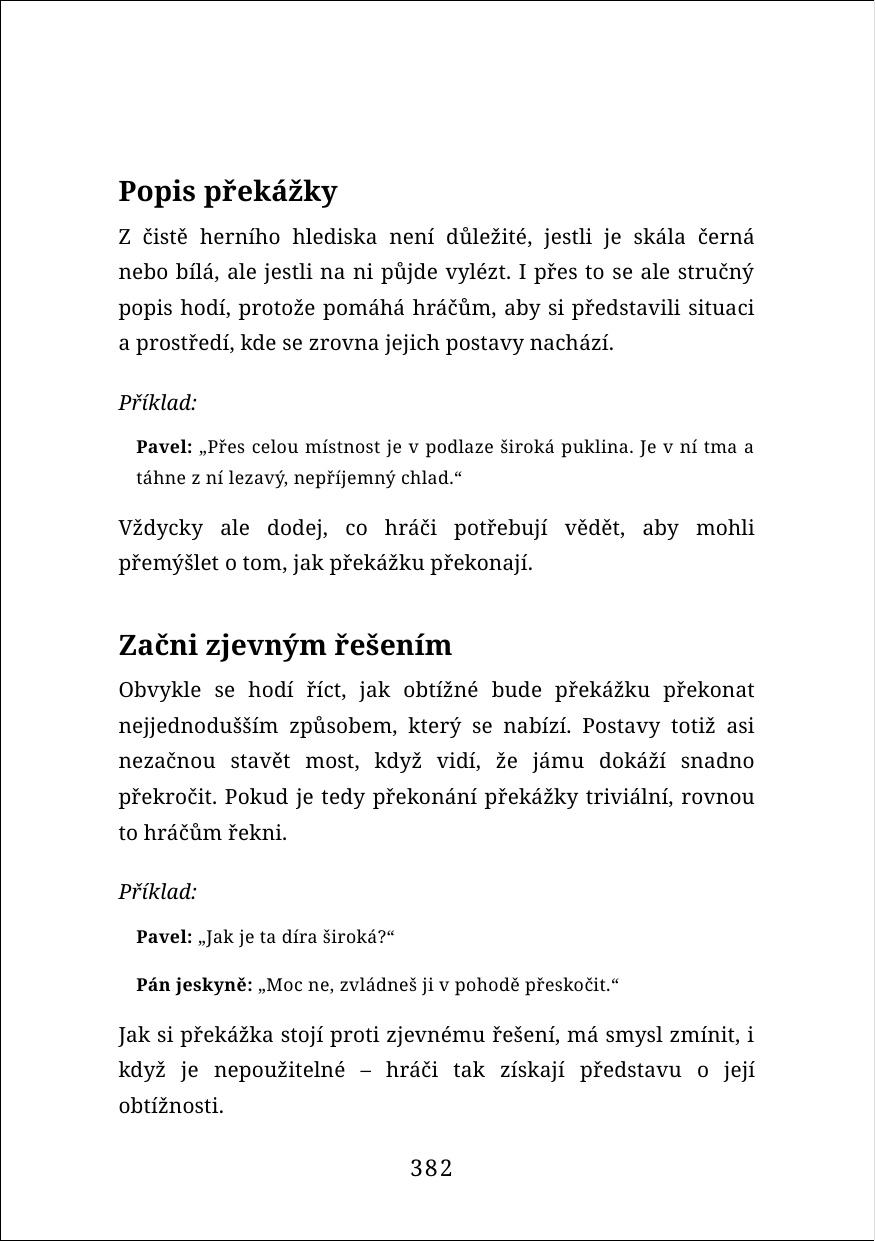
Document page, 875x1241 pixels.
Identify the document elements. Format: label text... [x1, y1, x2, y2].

subtitle Popis překážky [118, 172, 756, 210]
text Vždycky ale dodej, co hráči potřebují vědět, aby mohli přemýšlet o tom, jak překážku překonají. [118, 513, 756, 577]
text Obvykle se hodí říct, jak obtížné bude překážku překonat nejjednodušším způsobem, který se nabízí. Postavy totiž asi nezačnou stavět most, když vidí, že jámu dokáží snadno překročit. Pokud je tedy překonání překážky triviální, rovnou to hráčům řekni. [118, 676, 756, 846]
subtitle Začni zjevným řešením [118, 625, 756, 664]
text Pavel: „Jak je ta díra široká?“ [136, 924, 756, 948]
text Příklad: [118, 388, 756, 416]
text Příklad: [118, 877, 756, 905]
text Pán jeskyně: „Moc ne, zvládneš ji v pohodě přeskočit.“ [136, 972, 756, 996]
text Pavel: „Přes celou místnost je v podlaze široká puklina. Je v ní tma a táhne z ní lezavý, nepříjemný chlad.“ [136, 435, 756, 489]
text Jak si překážka stojí proti zjevnému řešení, má smysl zmínit, i když je nepoužitelné – hráči tak získají představu o její obtížnosti. [118, 1020, 756, 1119]
text Z čistě herního hlediska není důležité, jestli je skála černá nebo bílá, ale jestli na ni půjde vylézt. I přes to se ale stručný popis hodí, protože pomáhá hráčům, aby si představili situaci a prostředí, kde se zrovna jejich postavy nachází. [118, 222, 756, 357]
